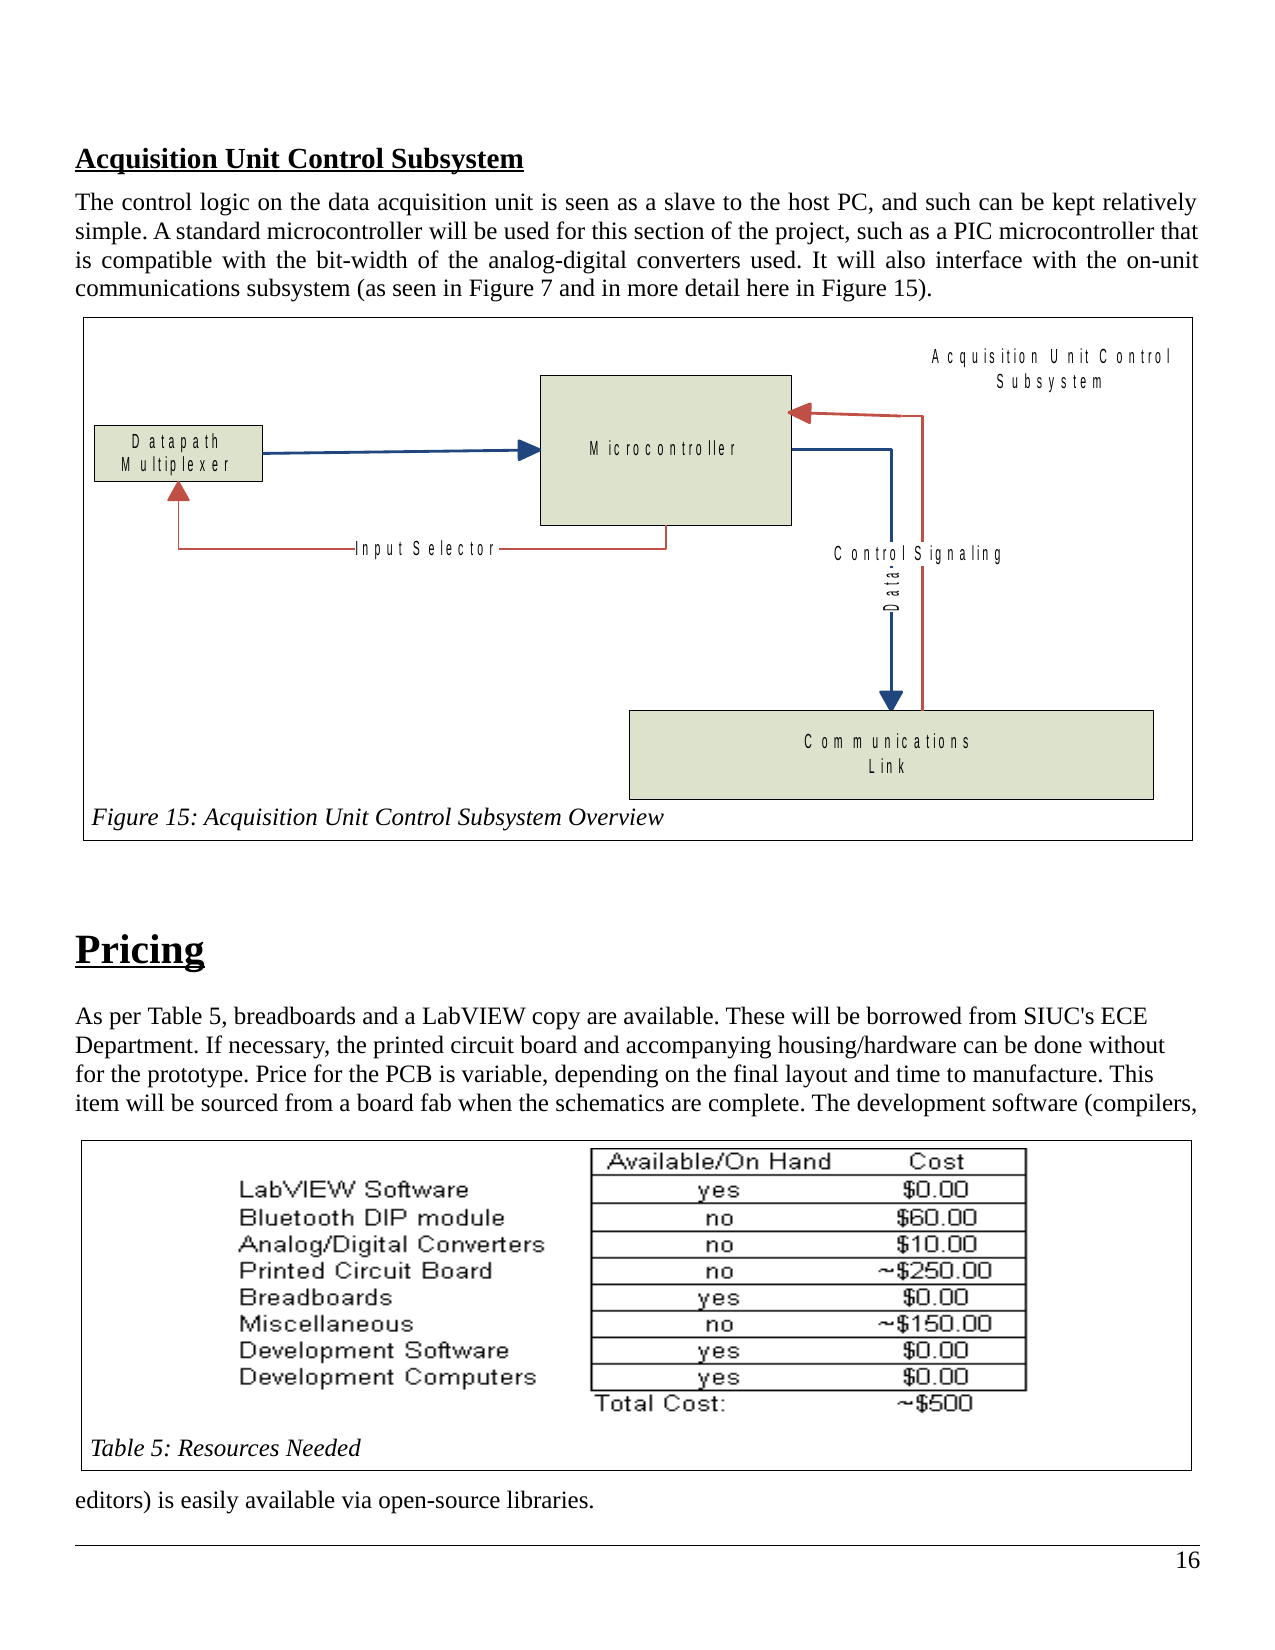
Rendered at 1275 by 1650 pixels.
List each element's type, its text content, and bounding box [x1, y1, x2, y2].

text The control logic on the data acquisition unit is seen as a slave to the host PC, and such can be kept relatively simple. A standard microcontroller will be used for this section of the project, such as a PIC microcontroller that is compatible with the bit-width of the analog-digital converters used. It will also interface with the on-unit communications subsystem (as seen in Figure 7 and in more detail here in Figure 15). [75, 187, 1200, 302]
subtitle Pricing [75, 925, 1200, 973]
text Figure 15: Acquisition Unit Control Subsystem Overview [91, 339, 1183, 831]
subtitle Acquisition Unit Control Subsystem [75, 141, 1200, 175]
text Table 5: Resources Needed [90, 1433, 1182, 1462]
text As per Table 5, breadboards and a LabVIEW copy are available. These will be borrowed from SIUC's ECE Department. If necessary, the printed circuit board and accompanying housing/hardware can be done without for the prototype. Price for the PCB is variable, depending on the final layout and time to manufacture. This item will be sourced from a board fab when the schematics are complete. The development software (compilers, editors) is easily available via open-source libraries. [75, 1001, 1200, 1514]
picture [235, 1148, 1036, 1433]
text [84, 318, 1192, 840]
